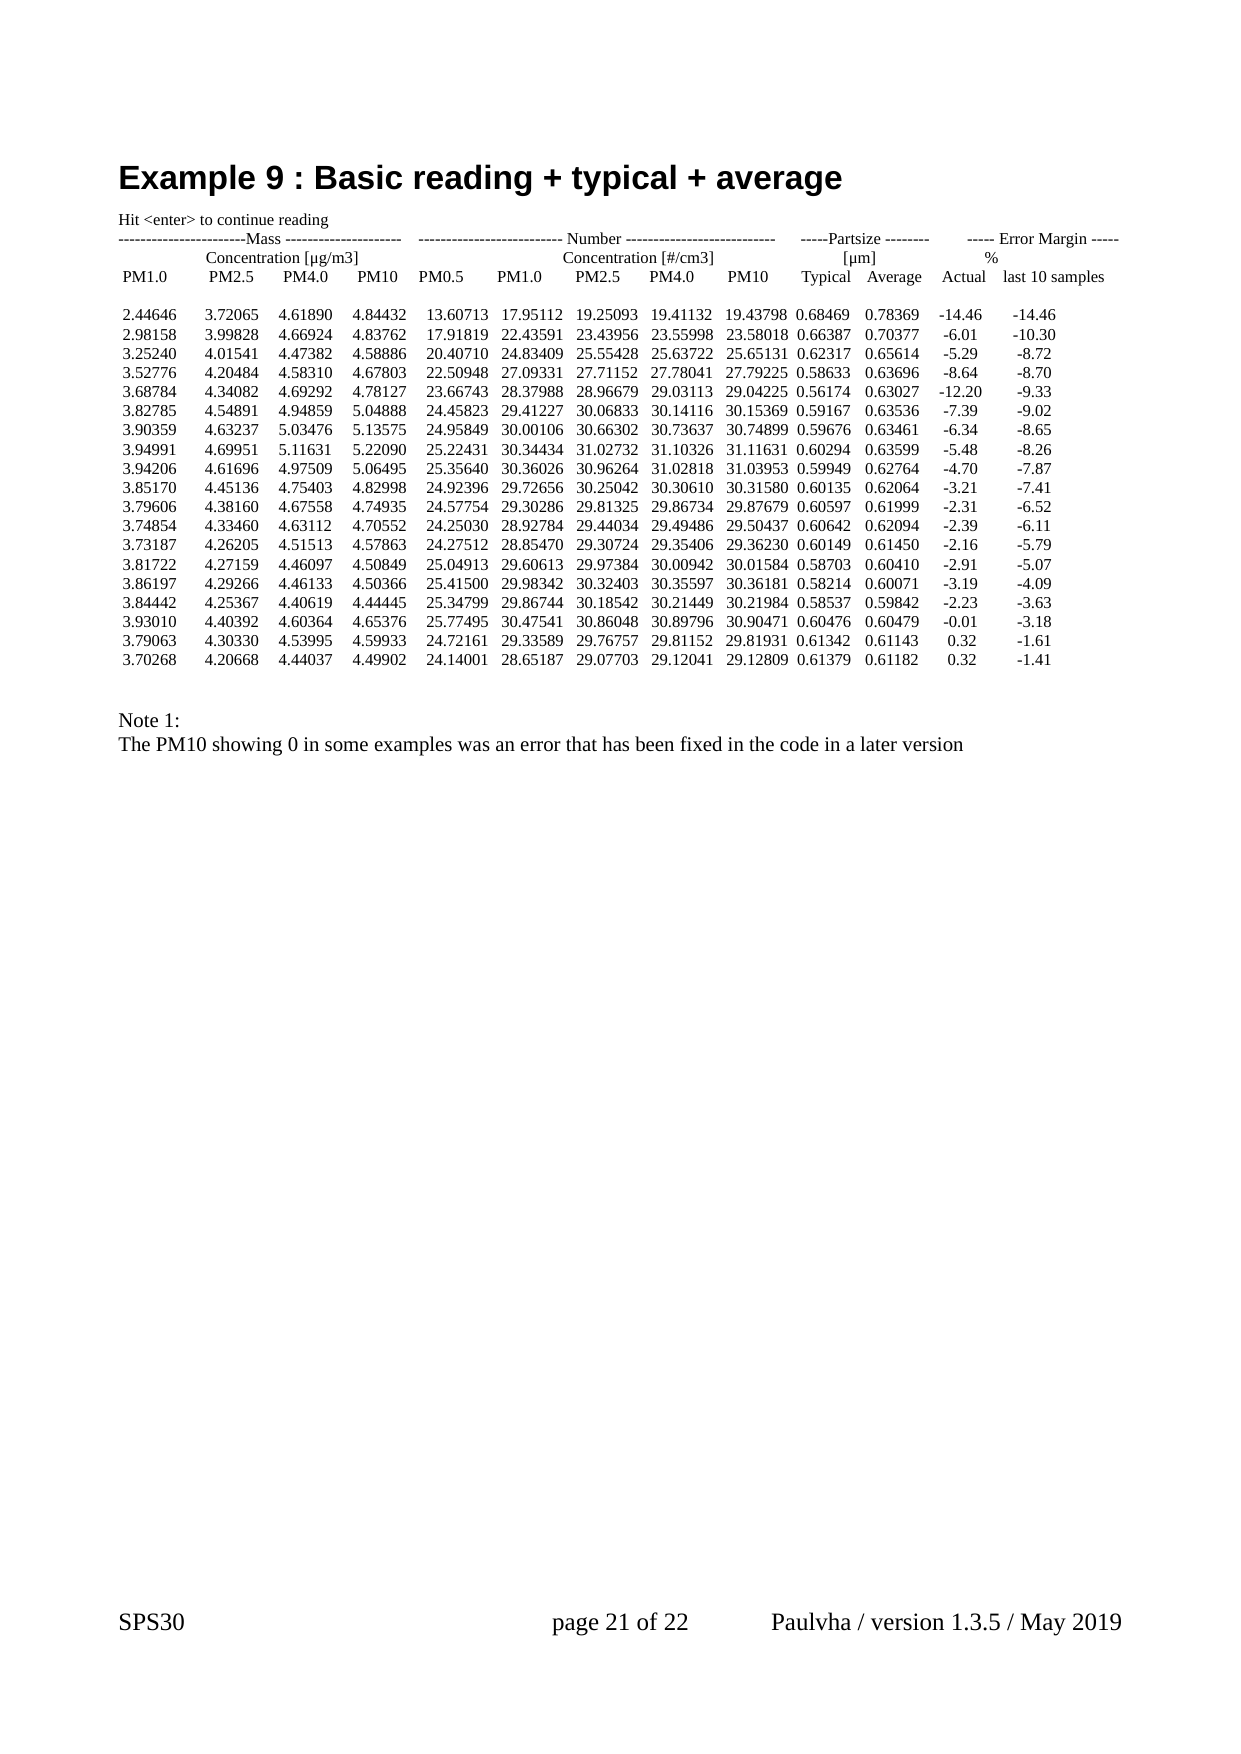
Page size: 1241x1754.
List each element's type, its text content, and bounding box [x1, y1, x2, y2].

text 3.73187 4.26205 4.51513 4.57863 24.27512 28.85470 29.30724 29.35406 29.36230 0.60149 0.61450 -2.16 -5.79 [118, 535, 1122, 554]
text 3.94991 4.69951 5.11631 5.22090 25.22431 30.34434 31.02732 31.10326 31.11631 0.60294 0.63599 -5.48 -8.26 [118, 439, 1122, 458]
text 3.70268 4.20668 4.44037 4.49902 24.14001 28.65187 29.07703 29.12041 29.12809 0.61379 0.61182 0.32 -1.41 [118, 650, 1122, 669]
text -----------------------Mass --------------------- -------------------------- Number --------------------------- -----Partsize -------- ----- Error Margin ----- [118, 228, 1122, 248]
text Note 1: [118, 708, 1122, 732]
subtitle Example 9 : Basic reading + typical + average [118, 158, 1122, 197]
text 3.94206 4.61696 4.97509 5.06495 25.35640 30.36026 30.96264 31.02818 31.03953 0.59949 0.62764 -4.70 -7.87 [118, 458, 1122, 478]
text 3.79063 4.30330 4.53995 4.59933 24.72161 29.33589 29.76757 29.81152 29.81931 0.61342 0.61143 0.32 -1.61 [118, 631, 1122, 650]
text 3.68784 4.34082 4.69292 4.78127 23.66743 28.37988 28.96679 29.03113 29.04225 0.56174 0.63027 -12.20 -9.33 [118, 382, 1122, 401]
text 2.98158 3.99828 4.66924 4.83762 17.91819 22.43591 23.43956 23.55998 23.58018 0.66387 0.70377 -6.01 -10.30 [118, 324, 1122, 343]
text Concentration [μg/m3] Concentration [#/cm3] [μm] % [118, 248, 1122, 267]
text 3.86197 4.29266 4.46133 4.50366 25.41500 29.98342 30.32403 30.35597 30.36181 0.58214 0.60071 -3.19 -4.09 [118, 573, 1122, 593]
text 3.90359 4.63237 5.03476 5.13575 24.95849 30.00106 30.66302 30.73637 30.74899 0.59676 0.63461 -6.34 -8.65 [118, 420, 1122, 439]
text 3.79606 4.38160 4.67558 4.74935 24.57754 29.30286 29.81325 29.86734 29.87679 0.60597 0.61999 -2.31 -6.52 [118, 497, 1122, 516]
text 3.84442 4.25367 4.40619 4.44445 25.34799 29.86744 30.18542 30.21449 30.21984 0.58537 0.59842 -2.23 -3.63 [118, 593, 1122, 612]
text The PM10 showing 0 in some examples was an error that has been fixed in the code in a later version [118, 732, 1122, 756]
text 3.82785 4.54891 4.94859 5.04888 24.45823 29.41227 30.06833 30.14116 30.15369 0.59167 0.63536 -7.39 -9.02 [118, 401, 1122, 420]
text 3.25240 4.01541 4.47382 4.58886 20.40710 24.83409 25.55428 25.63722 25.65131 0.62317 0.65614 -5.29 -8.72 [118, 343, 1122, 363]
text 3.93010 4.40392 4.60364 4.65376 25.77495 30.47541 30.86048 30.89796 30.90471 0.60476 0.60479 -0.01 -3.18 [118, 612, 1122, 631]
text 3.81722 4.27159 4.46097 4.50849 25.04913 29.60613 29.97384 30.00942 30.01584 0.58703 0.60410 -2.91 -5.07 [118, 554, 1122, 573]
text PM1.0 PM2.5 PM4.0 PM10 PM0.5 PM1.0 PM2.5 PM4.0 PM10 Typical Average Actual last 10 samples [118, 267, 1122, 286]
text 3.85170 4.45136 4.75403 4.82998 24.92396 29.72656 30.25042 30.30610 30.31580 0.60135 0.62064 -3.21 -7.41 [118, 478, 1122, 497]
text Hit <enter> to continue reading [118, 209, 1122, 228]
text 3.52776 4.20484 4.58310 4.67803 22.50948 27.09331 27.71152 27.78041 27.79225 0.58633 0.63696 -8.64 -8.70 [118, 363, 1122, 382]
text 2.44646 3.72065 4.61890 4.84432 13.60713 17.95112 19.25093 19.41132 19.43798 0.68469 0.78369 -14.46 -14.46 [118, 305, 1122, 324]
text 3.74854 4.33460 4.63112 4.70552 24.25030 28.92784 29.44034 29.49486 29.50437 0.60642 0.62094 -2.39 -6.11 [118, 516, 1122, 535]
